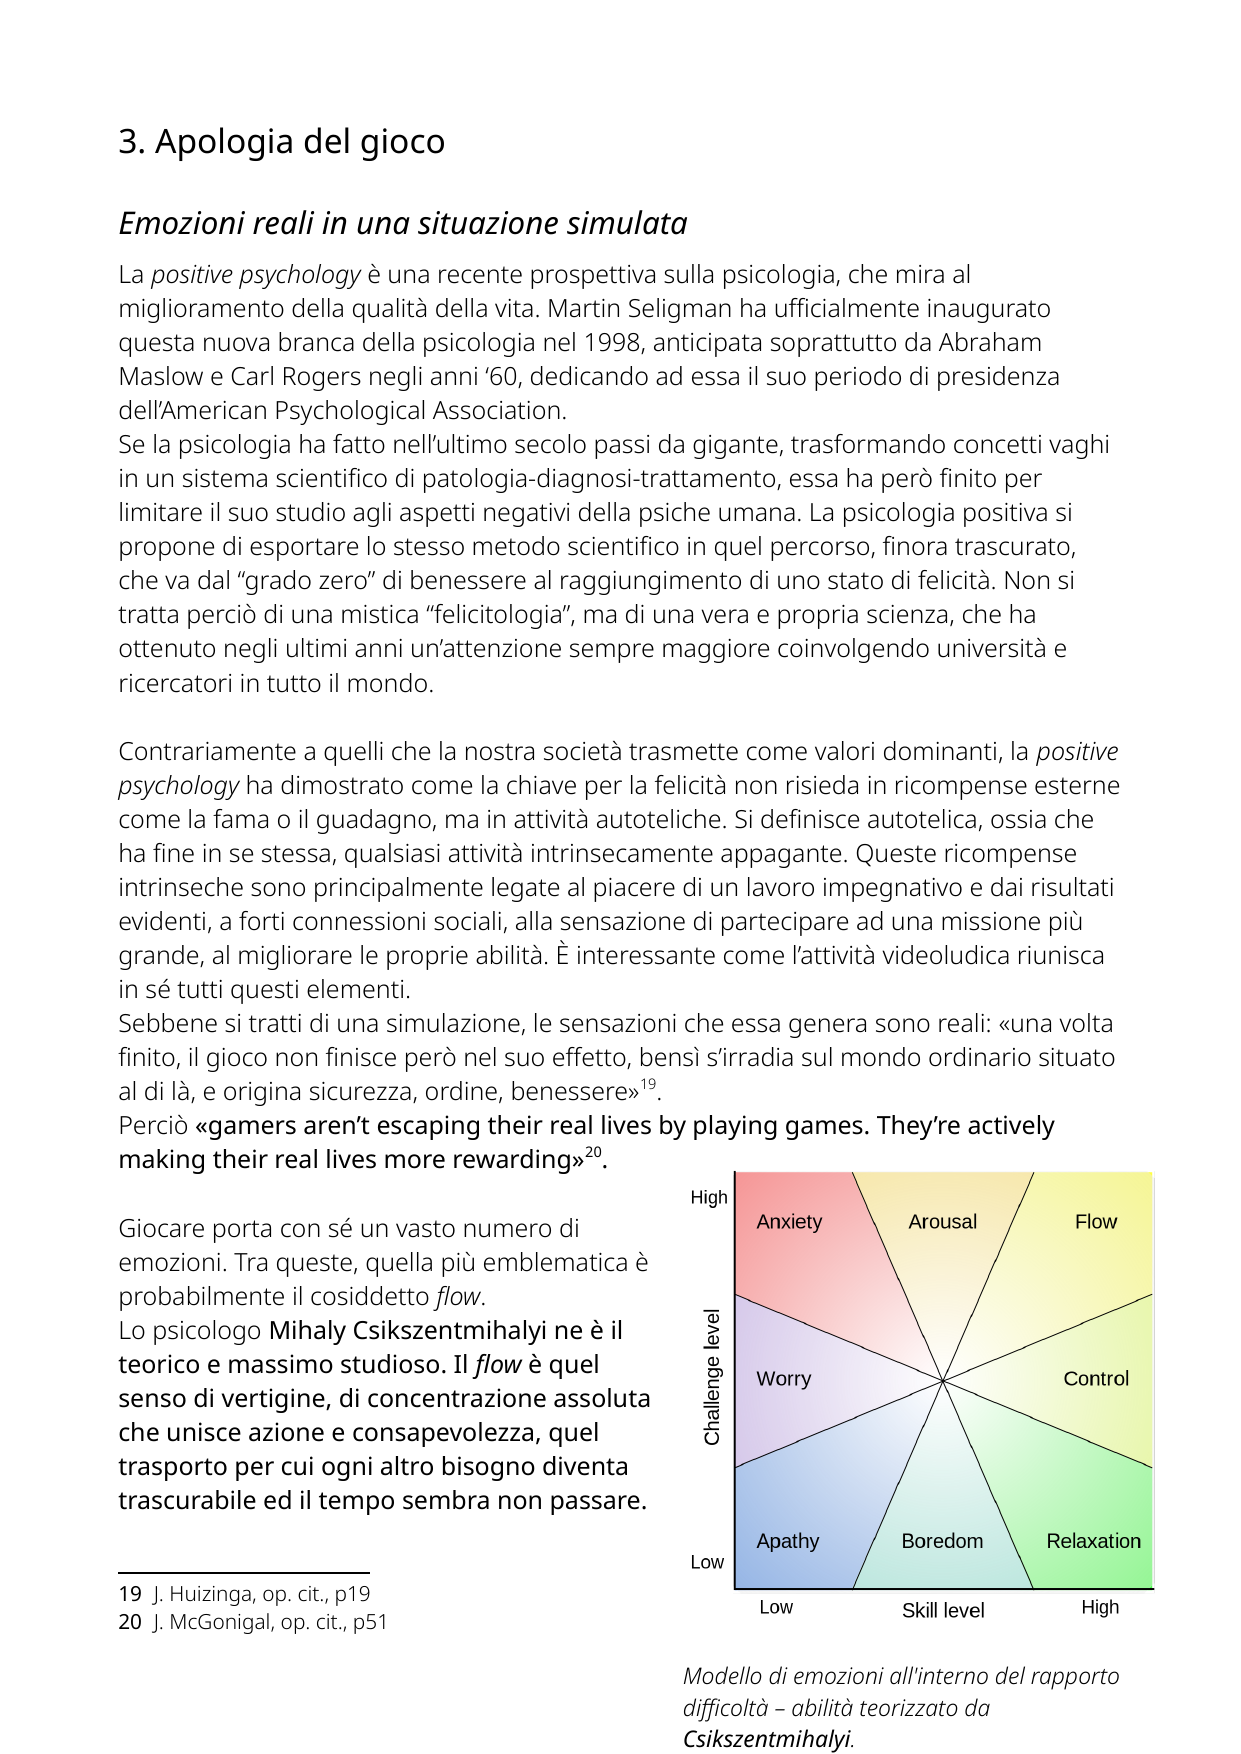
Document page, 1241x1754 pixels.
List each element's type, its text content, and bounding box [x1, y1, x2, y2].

text J. Huizinga, op. cit., p19 [118, 1579, 682, 1607]
text Lo psicologo Mihaly Csikszentmihalyi ne è il teorico e massimo studioso. Il flow è quel senso di vertigine, di concentrazione assoluta che unisce azione e consapevolezza, quel trasporto per cui ogni altro bisogno diventa trascurabile ed il tempo sembra non passare. [118, 1312, 682, 1517]
text Perciò «gamers aren’t escaping their real lives by playing games. They’re actively making their real lives more rewarding». [118, 1108, 1122, 1176]
text Modello di emozioni all'interno del rapporto difficoltà – abilità teorizzato da Csikszentmihalyi. [683, 1629, 1163, 1754]
text Contrariamente a quelli che la nostra società trasmette come valori dominanti, la positive psychology ha dimostrato come la chiave per la felicità non risieda in ricompense esterne come la fama o il guadagno, ma in attività autoteliche. Si definisce autotelica, ossia che ha fine in se stessa, qualsiasi attività intrinsecamente appagante. Queste ricompense intrinseche sono principalmente legate al piacere di un lavoro impegnativo e dai risultati evidenti, a forti connessioni sociali, alla sensazione di partecipare ad una missione più grande, al migliorare le proprie abilità. È interessante come l’attività videoludica riunisca in sé tutti questi elementi. [118, 733, 1122, 1006]
text Sebbene si tratti di una simulazione, le sensazioni che essa genera sono reali: «una volta finito, il gioco non finisce però nel suo effetto, bensì s’irradia sul mondo ordinario situato al di là, e origina sicurezza, ordine, benessere». [118, 1006, 1122, 1108]
subtitle Emozioni reali in una situazione simulata [118, 201, 1122, 244]
text J. McGonigal, op. cit., p51 [118, 1607, 683, 1636]
picture [682, 1159, 1164, 1629]
text Se la psicologia ha fatto nell’ultimo secolo passi da gigante, trasformando concetti vaghi in un sistema scientifico di patologia-diagnosi-trattamento, essa ha però finito per limitare il suo studio agli aspetti negativi della psiche umana. La psicologia positiva si propone di esportare lo stesso metodo scientifico in quel percorso, finora trascurato, che va dal “grado zero” di benessere al raggiungimento di uno stato di felicità. Non si tratta perciò di una mistica “felicitologia”, ma di una vera e propria scienza, che ha ottenuto negli ultimi anni un’attenzione sempre maggiore coinvolgendo università e ricercatori in tutto il mondo. [118, 427, 1122, 699]
subtitle 3. Apologia del gioco [118, 118, 1122, 164]
text Giocare porta con sé un vasto numero di emozioni. Tra queste, quella più emblematica è probabilmente il cosiddetto flow. [118, 1210, 682, 1312]
text La positive psychology è una recente prospettiva sulla psicologia, che mira al miglioramento della qualità della vita. Martin Seligman ha ufficialmente inaugurato questa nuova branca della psicologia nel 1998, anticipata soprattutto da Abraham Maslow e Carl Rogers negli anni ‘60, dedicando ad essa il suo periodo di presidenza dell’American Psychological Association. [118, 256, 1122, 427]
